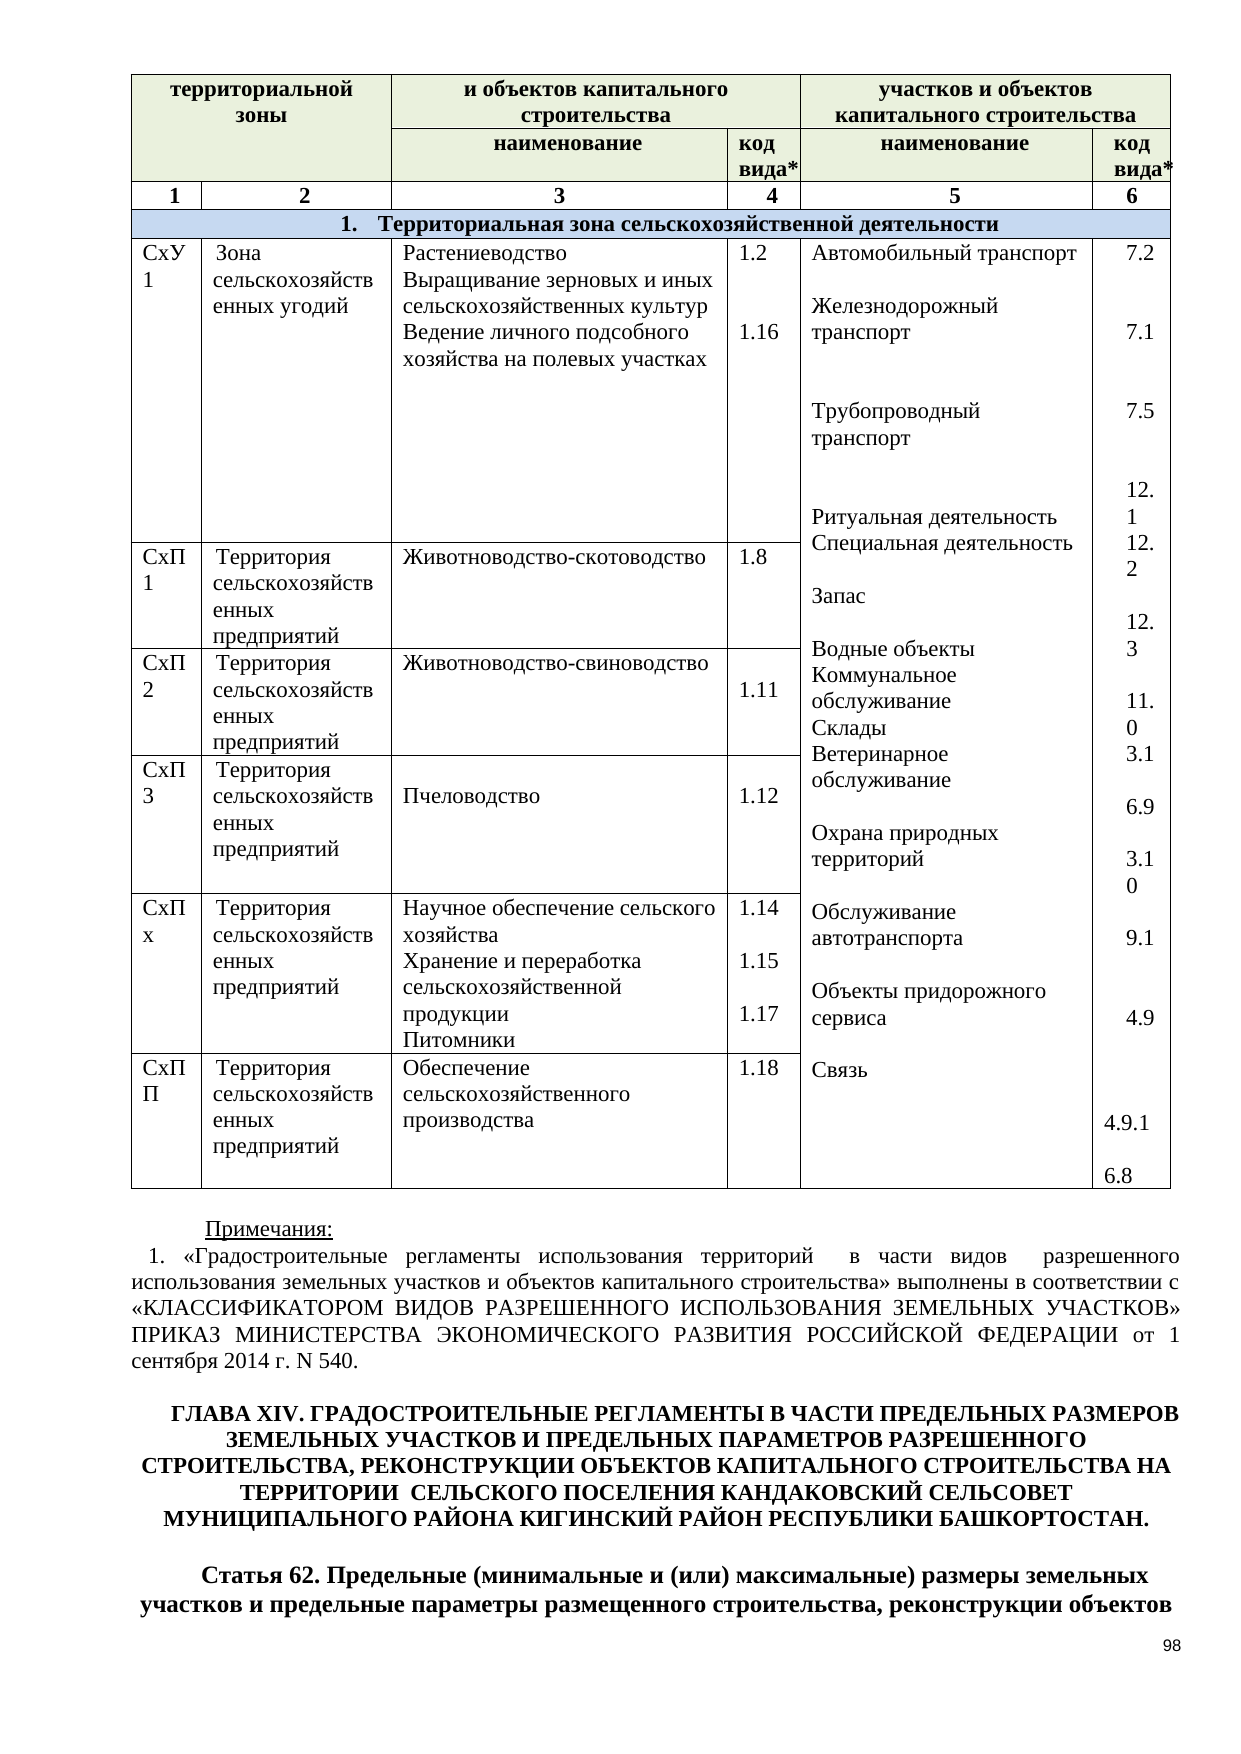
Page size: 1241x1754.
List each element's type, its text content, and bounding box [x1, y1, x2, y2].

table_cell СхП2 [132, 649, 201, 755]
table_cell 1.12 [728, 756, 800, 893]
table_cell Обеспечение сельскохозяйственного производства [392, 1054, 727, 1188]
text Примечания: [131, 1215, 1181, 1242]
table_cell 5 [801, 182, 1092, 209]
table_cell 1.18 [728, 1054, 800, 1188]
table_cell 6 [1093, 182, 1170, 209]
table_cell СхУ1 [132, 239, 201, 542]
text Статья 62. Предельные (минимальные и (или) максимальные) размеры земельных участков и предельные параметры размещенного строительства, реконструкции объектов [131, 1560, 1181, 1618]
table_cell наименование [392, 129, 727, 181]
table_cell Зона сельскохозяйственных угодий [202, 239, 391, 542]
text ГЛАВА XIV. ГРАДОСТРОИТЕЛЬНЫЕ РЕГЛАМЕНТЫ В ЧАСТИ ПРЕДЕЛЬНЫХ РАЗМЕРОВ ЗЕМЕЛЬНЫХ УЧАСТКОВ И ПРЕДЕЛЬНЫХ ПАРАМЕТРОВ РАЗРЕШЕННОГО СТРОИТЕЛЬСТВА, РЕКОНСТРУКЦИИ ОБЪЕКТОВ КАПИТАЛЬНОГО СТРОИТЕЛЬСТВА НА ТЕРРИТОРИИ СЕЛЬСКОГО ПОСЕЛЕНИЯ КАНДАКОВСКИЙ СЕЛЬСОВЕТ МУНИЦИПАЛЬНОГО РАЙОНА КИГИНСКИЙ РАЙОН РЕСПУБЛИКИ БАШКОРТОСТАН. [131, 1400, 1181, 1532]
table_cell СхПП [132, 1054, 201, 1188]
table_cell 1.2 1.16 [728, 239, 800, 542]
table_cell Научное обеспечение сельского хозяйства Хранение и переработка сельскохозяйственной продукции Питомники [392, 894, 727, 1052]
table_cell 7.2 7.1 7.5 12.1 12.2 12.3 11.0 3.1 6.9 3.10 9.1 4.9 4.9.1 6.8 [1093, 239, 1170, 1188]
table_cell СхП1 [132, 543, 201, 648]
table_cell наименование [801, 129, 1092, 181]
table_cell код вида* [1093, 129, 1170, 181]
table_cell Автомобильный транспорт Железнодорожный транспорт Трубопроводный транспорт Ритуальная деятельность Специальная деятельность Запас Водные объекты Коммунальное обслуживание Склады Ветеринарное обслуживание Охрана природных территорий Обслуживание автотранспорта Объекты придорожного сервиса Связь [801, 239, 1092, 1188]
table_cell 1.8 [728, 543, 800, 648]
table_cell 1.14 1.15 1.17 [728, 894, 800, 1052]
table_header участков и объектов капитального строительства [801, 75, 1170, 127]
table_cell 3 [392, 182, 727, 209]
table_cell 1 [132, 182, 201, 209]
table_cell Территория сельскохозяйственных предприятий [202, 894, 391, 1052]
table_cell Территориальная зона сельскохозяйственной деятельности [132, 210, 1170, 238]
table_header территориальной зоны [132, 75, 391, 181]
table_cell Территория сельскохозяйственных предприятий [202, 543, 391, 648]
table_cell 4 [728, 182, 800, 209]
table_cell Растениеводство Выращивание зерновых и иных сельскохозяйственных культур Ведение личного подсобного хозяйства на полевых участках [392, 239, 727, 542]
table_cell Животноводство-свиноводство [392, 649, 727, 755]
table_cell Территория сельскохозяйственных предприятий [202, 1054, 391, 1188]
table_cell код вида* [728, 129, 800, 181]
table_header и объектов капитального строительства [392, 75, 800, 127]
table_cell 1.11 [728, 649, 800, 755]
table_cell Пчеловодство [392, 756, 727, 893]
table_cell СхПх [132, 894, 201, 1052]
table_cell Животноводство-скотоводство [392, 543, 727, 648]
table_cell 2 [202, 182, 391, 209]
table_cell СхП3 [132, 756, 201, 893]
table_cell Территория сельскохозяйственных предприятий [202, 756, 391, 893]
table_cell Территория сельскохозяйственных предприятий [202, 649, 391, 755]
text 1. «Градостроительные регламенты использования территорий в части видов разрешенного использования земельных участков и объектов капитального строительства» выполнены в соответствии с «КЛАССИФИКАТОРОМ ВИДОВ РАЗРЕШЕННОГО ИСПОЛЬЗОВАНИЯ ЗЕМЕЛЬНЫХ УЧАСТКОВ» ПРИКАЗ МИНИСТЕРСТВА ЭКОНОМИЧЕСКОГО РАЗВИТИЯ РОССИЙСКОЙ ФЕДЕРАЦИИ от 1 сентября 2014 г. N 540. [131, 1242, 1181, 1373]
